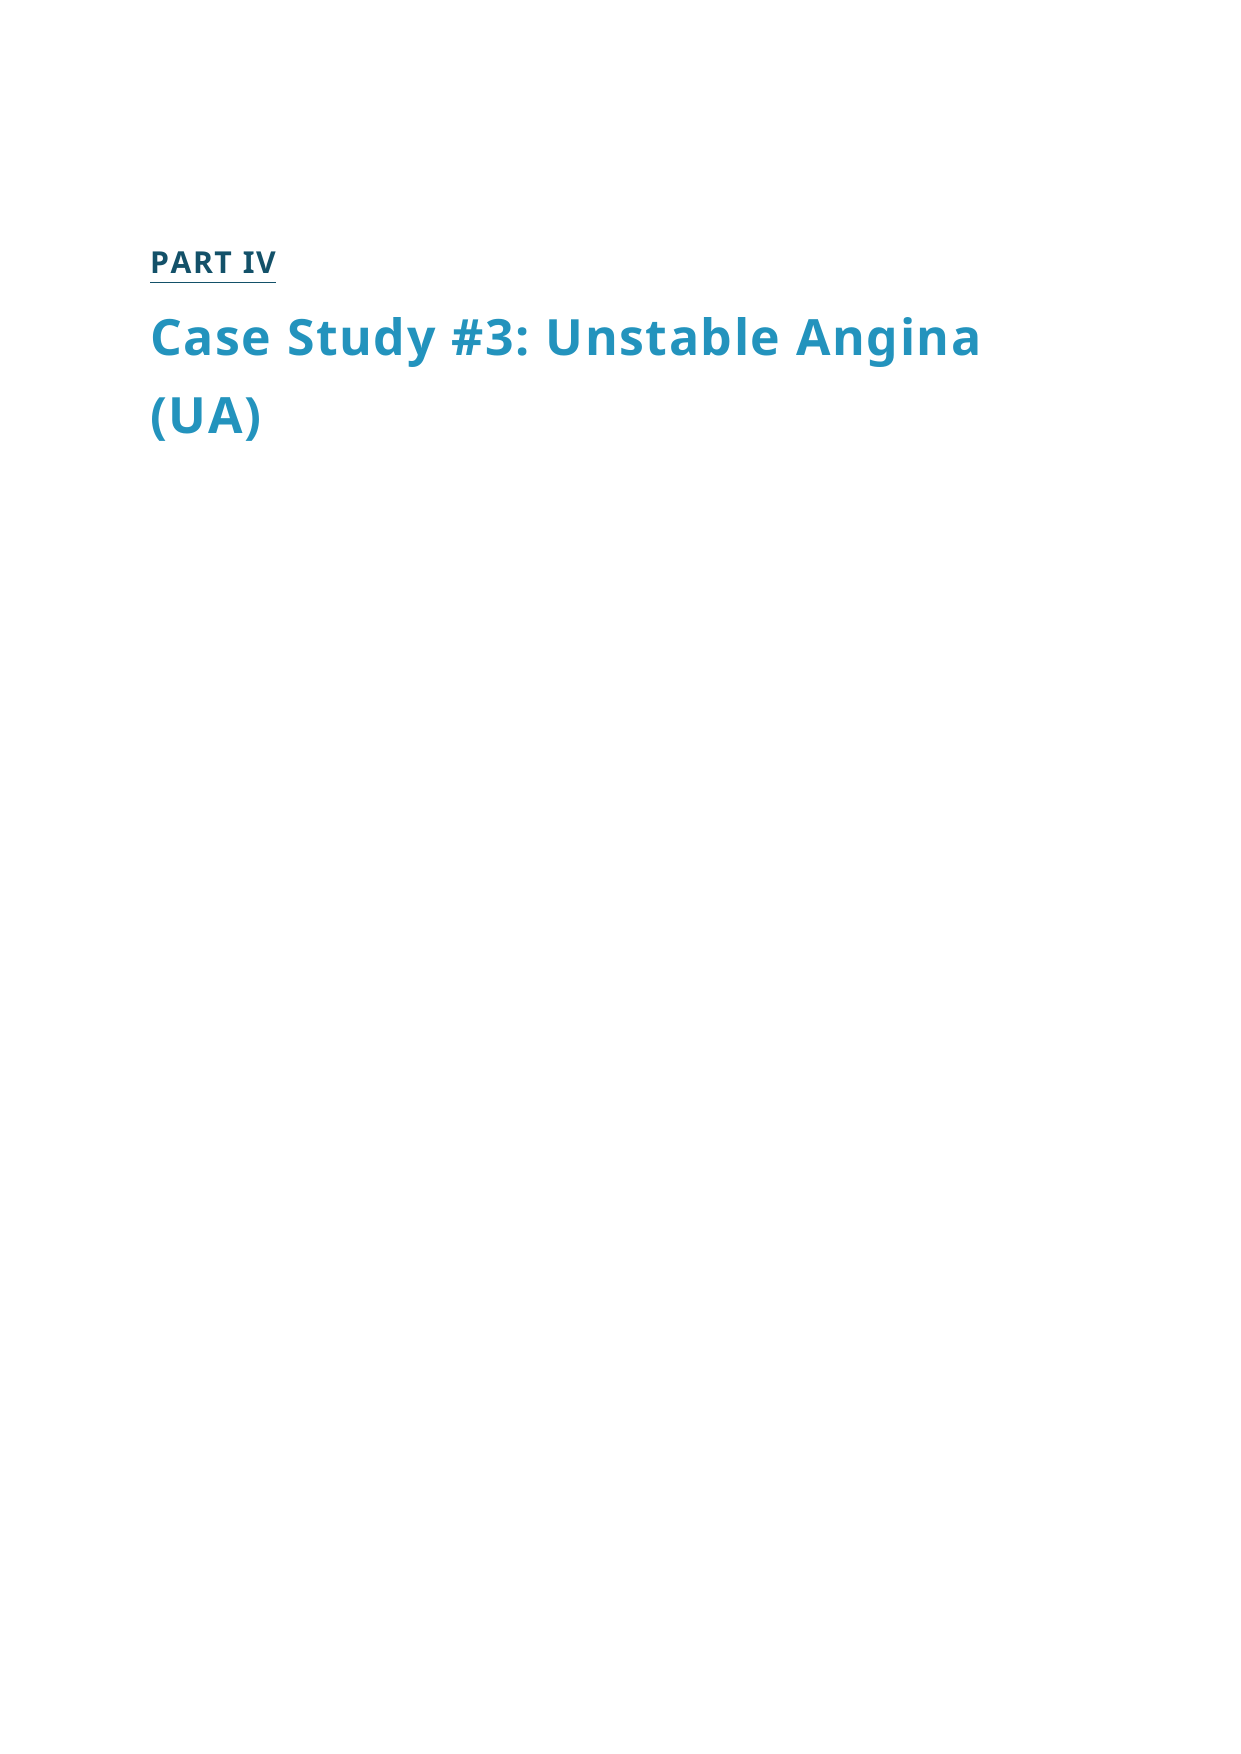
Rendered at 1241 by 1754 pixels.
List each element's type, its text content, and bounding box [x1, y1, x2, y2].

subtitle PART IV [150, 241, 1090, 283]
subtitle Case Study #3: Unstable Angina (UA) [150, 302, 1090, 448]
